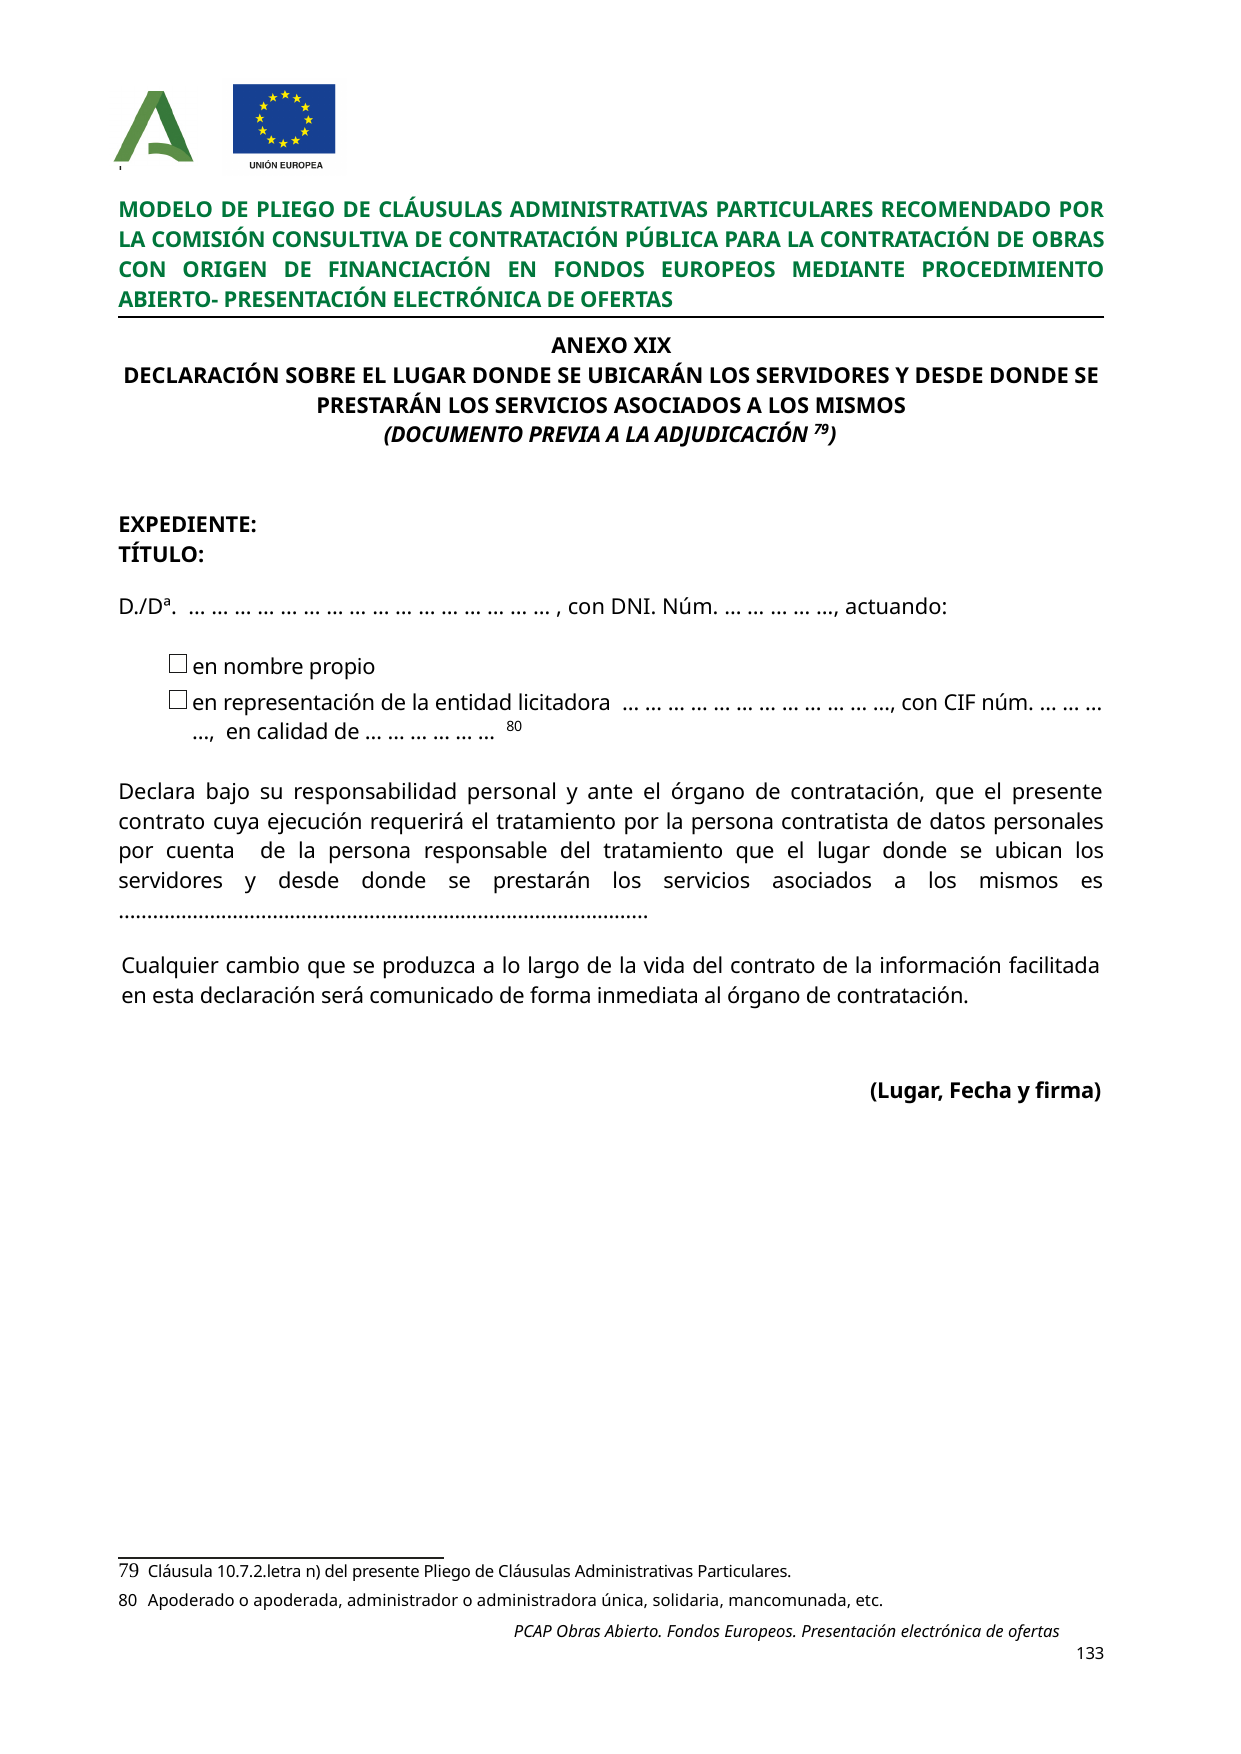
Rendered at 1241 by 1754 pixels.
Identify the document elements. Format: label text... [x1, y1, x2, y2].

text DECLARACIÓN SOBRE EL LUGAR DONDE SE UBICARÁN LOS SERVIDORES Y DESDE DONDE SE PRESTARÁN LOS SERVICIOS ASOCIADOS A LOS MISMOS [118, 360, 1104, 419]
text Declara bajo su responsabilidad personal y ante el órgano de contratación, que el presente contrato cuya ejecución requerirá el tratamiento por la persona contratista de datos personales por cuenta de la persona responsable del tratamiento que el lugar donde se ubican los servidores y desde donde se prestarán los servicios asociados a los mismos es ………………………………………………………………………………… [118, 776, 1104, 925]
picture [109, 86, 198, 166]
text D./Dª. … … … … … … … … … … … … … … … … , con DNI. Núm. … … … … …, actuando: [118, 591, 1104, 621]
text (Lugar, Fecha y firma) [118, 1073, 1104, 1105]
text en nombre propio [192, 651, 1104, 681]
text Apoderado o apoderada, administrador o administradora única, solidaria, mancomunada, etc. [118, 1588, 1104, 1611]
text Cláusula 10.7.2.letra n) del presente Pliego de Cláusulas Administrativas Particulares. [118, 1558, 1104, 1582]
picture [221, 78, 347, 176]
text TÍTULO: [118, 539, 1104, 568]
text Cualquier cambio que se produzca a lo largo de la vida del contrato de la información facilitada en esta declaración será comunicado de forma inmediata al órgano de contratación. [118, 951, 1104, 1010]
text ANEXO XIX [118, 330, 1104, 360]
text en representación de la entidad licitadora … … … … … … … … … … … …, con CIF núm. … … … …, en calidad de … … … … … … [192, 687, 1104, 746]
text MODELO DE PLIEGO DE CLÁUSULAS ADMINISTRATIVAS PARTICULARES RECOMENDADO POR LA COMISIÓN CONSULTIVA DE CONTRATACIÓN PÚBLICA PARA LA CONTRATACIÓN DE OBRAS CON ORIGEN DE FINANCIACIÓN EN FONDOS EUROPEOS MEDIANTE PROCEDIMIENTO ABIERTO- PRESENTACIÓN ELECTRÓNICA DE OFERTAS [118, 194, 1104, 316]
text EXPEDIENTE: [118, 509, 1104, 539]
text (DOCUMENTO PREVIA A LA ADJUDICACIÓN ) [118, 419, 1104, 449]
